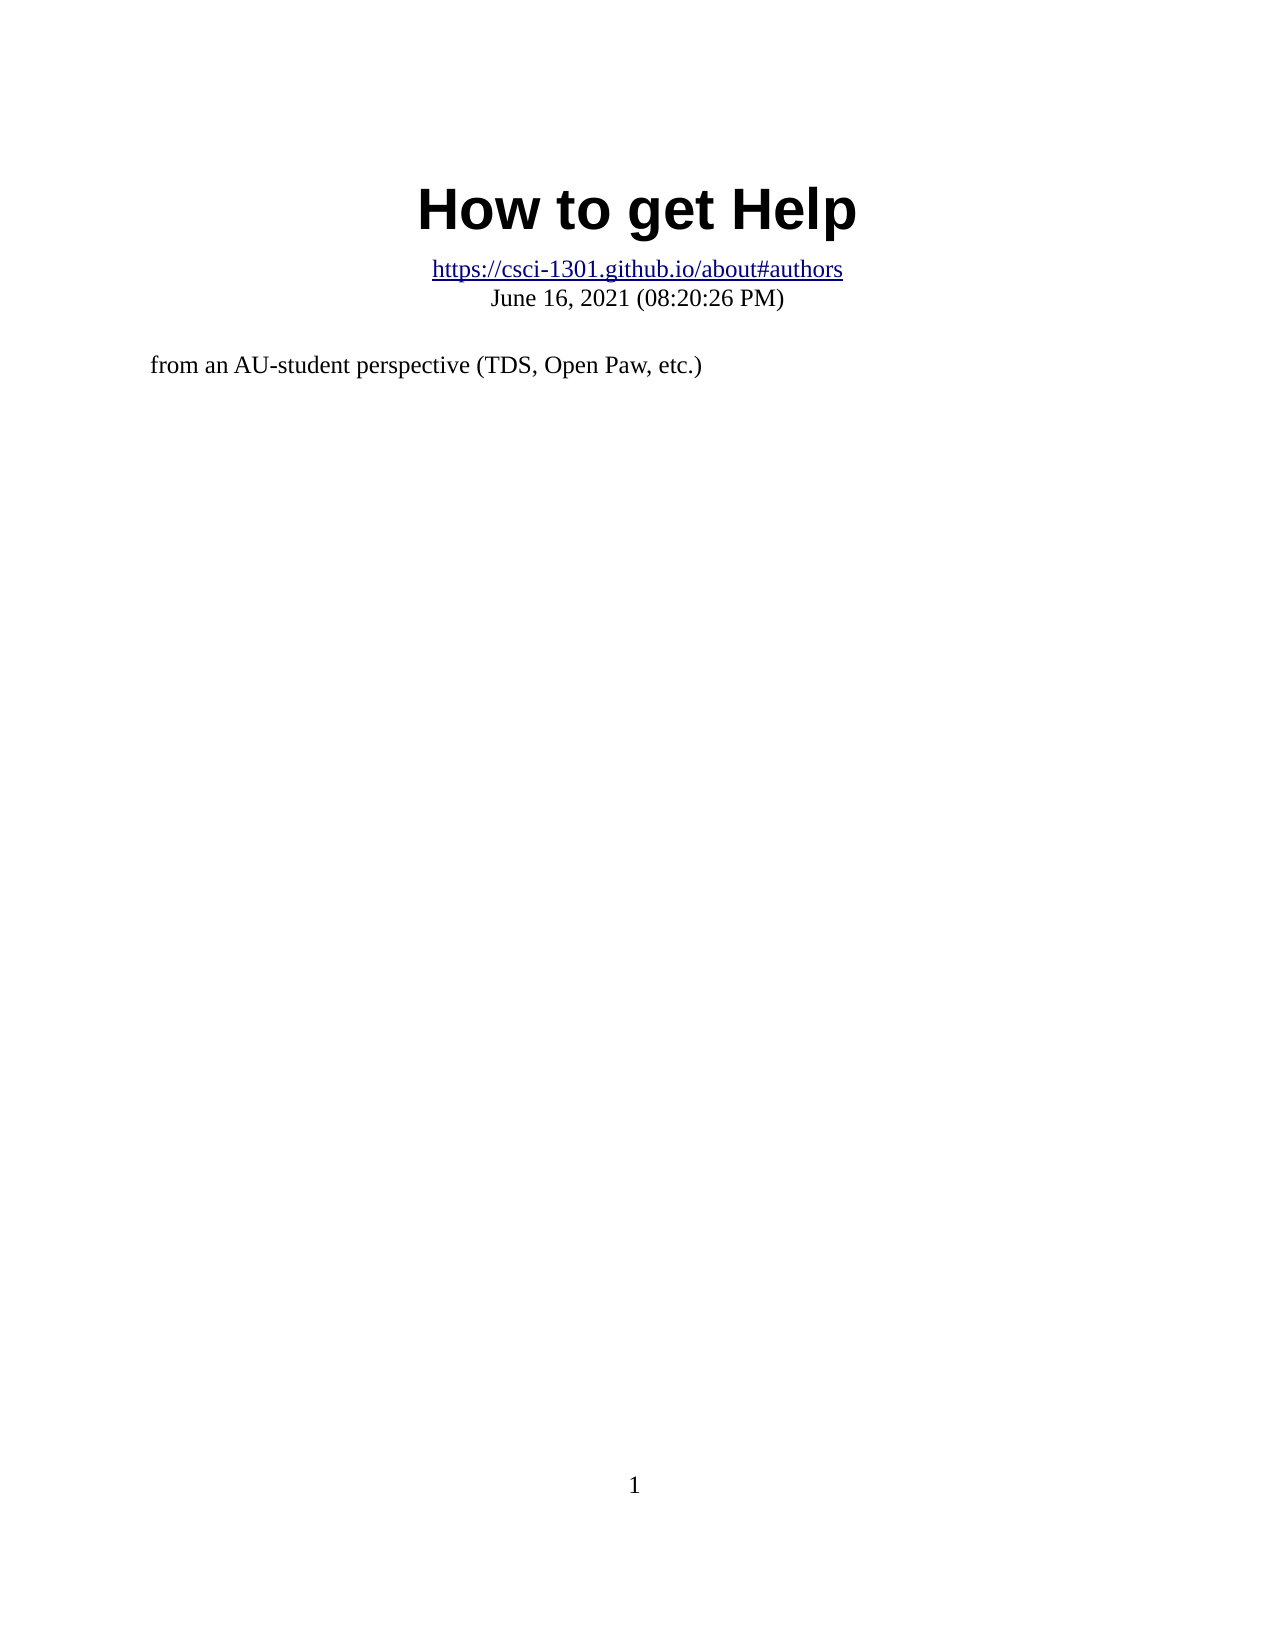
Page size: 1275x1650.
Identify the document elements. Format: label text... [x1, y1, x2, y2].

text June 16, 2021 (08:20:26 PM) [150, 283, 1125, 312]
text https://csci-1301.github.io/about#authors [150, 254, 1125, 283]
text from an AU-student perspective (TDS, Open Paw, etc.) [150, 350, 1125, 378]
title How to get Help [150, 175, 1125, 242]
